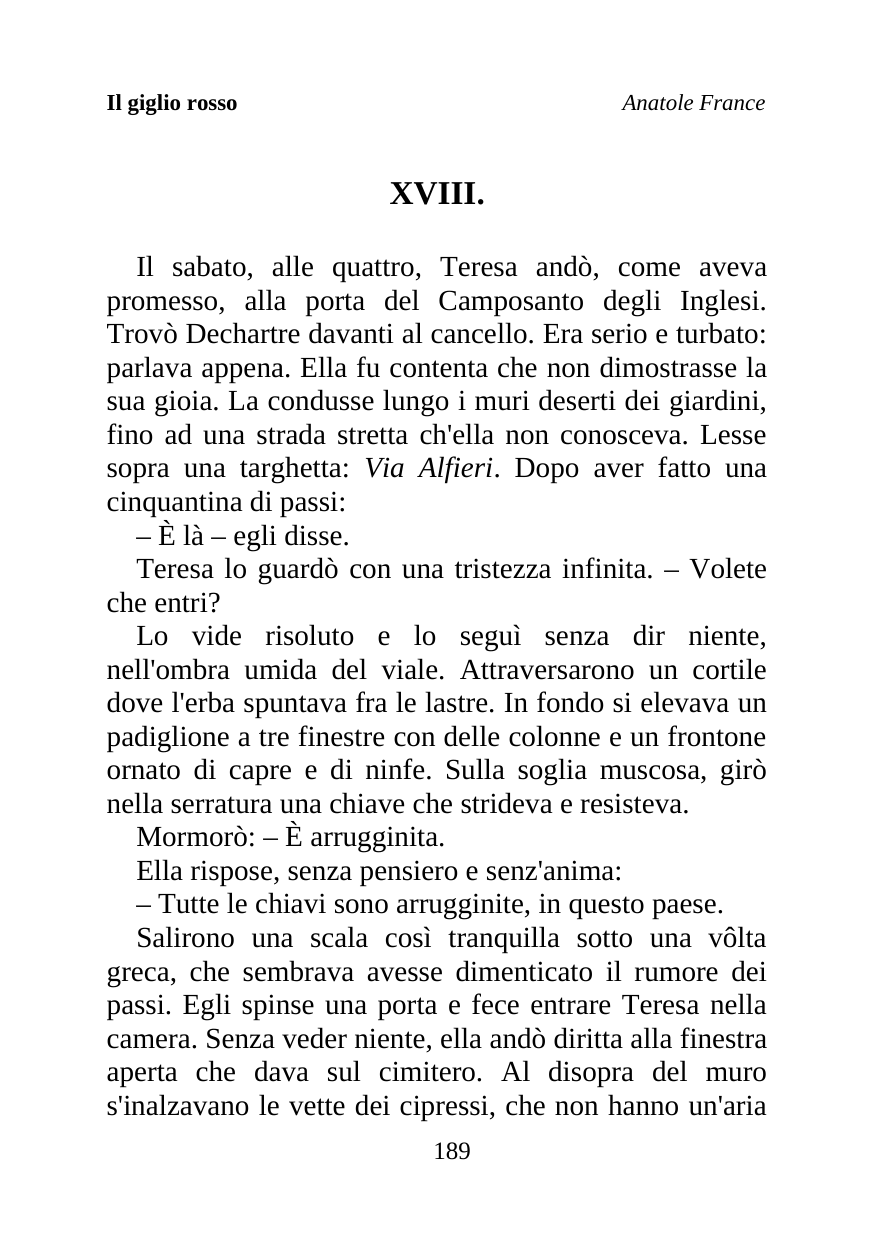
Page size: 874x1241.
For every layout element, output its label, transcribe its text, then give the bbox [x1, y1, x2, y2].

text – Tutte le chiavi sono arrugginite, in questo paese. [106, 887, 768, 920]
text Mormorò: – È arrugginita. [106, 819, 768, 853]
text Lo vide risoluto e lo seguì senza dir niente, nell'ombra umida del viale. Attraversarono un cortile dove l'erba spuntava fra le lastre. In fondo si elevava un padiglione a tre finestre con delle colonne e un frontone ornato di capre e di ninfe. Sulla soglia muscosa, girò nella serratura una chiave che strideva e resisteva. [106, 618, 768, 819]
subtitle XVIII. [106, 173, 768, 212]
text Ella rispose, senza pensiero e senz'anima: [106, 853, 768, 887]
text Il sabato, alle quattro, Teresa andò, come aveva promesso, alla porta del Camposanto degli Inglesi. Trovò Dechartre davanti al cancello. Era serio e turbato: parlava appena. Ella fu contenta che non dimostrasse la sua gioia. La condusse lungo i muri deserti dei giardini, fino ad una strada stretta ch'ella non conosceva. Lesse sopra una targhetta: Via Alfieri. Dopo aver fatto una cinquantina di passi: [106, 249, 768, 518]
text – È là – egli disse. [106, 518, 768, 551]
text Teresa lo guardò con una tristezza infinita. – Volete che entri? [106, 551, 768, 618]
text Salirono una scala così tranquilla sotto una vôlta greca, che sembrava avesse dimenticato il rumore dei passi. Egli spinse una porta e fece entrare Teresa nella camera. Senza veder niente, ella andò diritta alla finestra aperta che dava sul cimitero. Al disopra del muro s'inalzavano le vette dei cipressi, che non hanno un'aria [106, 920, 768, 1121]
